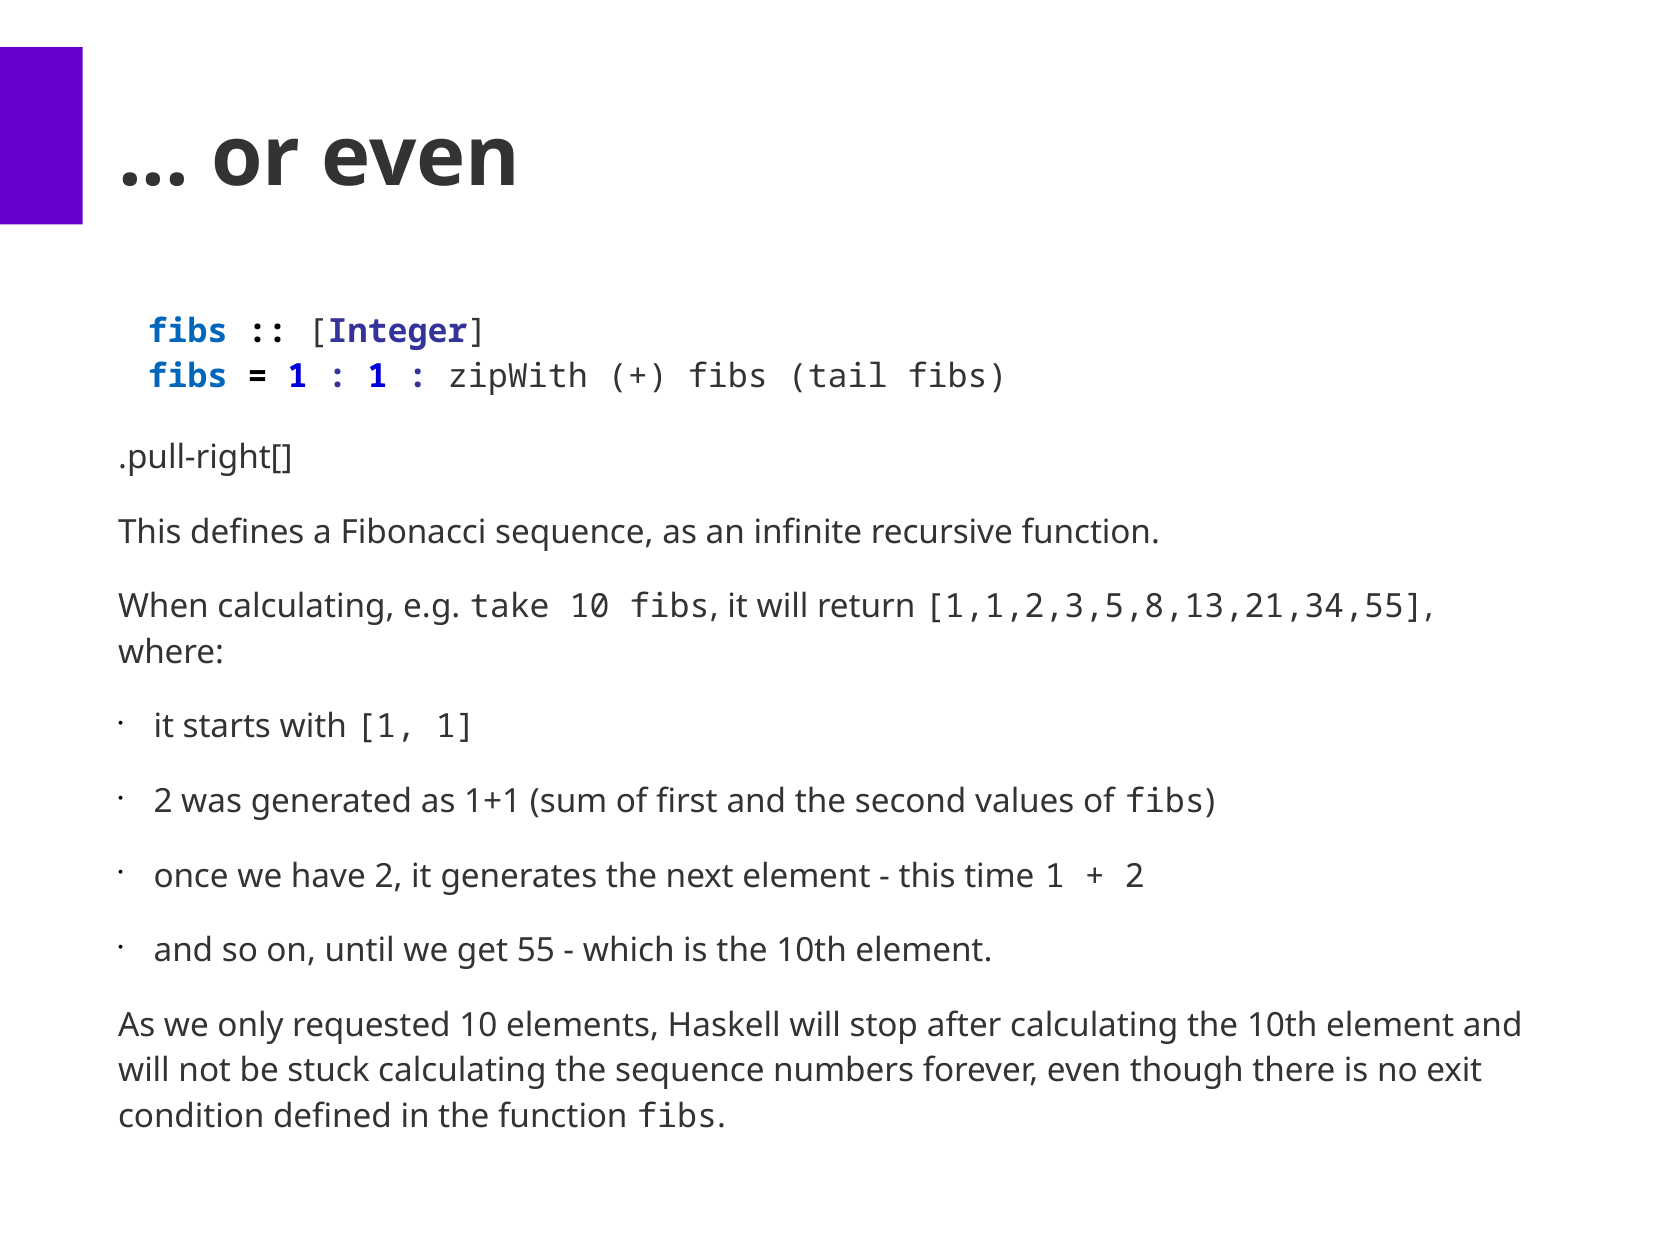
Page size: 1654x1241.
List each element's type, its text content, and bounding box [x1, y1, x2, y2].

list fibs :: [Integer] fibs = 1 : 1 : zipWith (+) fibs (tail fibs) .pull-right[] This defines a Fibonacci sequence, as an infinite recursive function. When calculating, e.g. take 10 fibs, it will return [1,1,2,3,5,8,13,21,34,55], where: it starts with [1, 1] 2 was generated as 1+1 (sum of first and the second values of fibs) once we have 2, it generates the next element - this time 1 + 2 and so on, until we get 55 - which is the 10th element. As we only requested 10 elements, Haskell will stop after calculating the 10th element and will not be stuck calculating the sequence numbers forever, even though there is no exit condition defined in the function fibs. [118, 307, 1536, 1074]
title ... or even [118, 49, 1571, 257]
